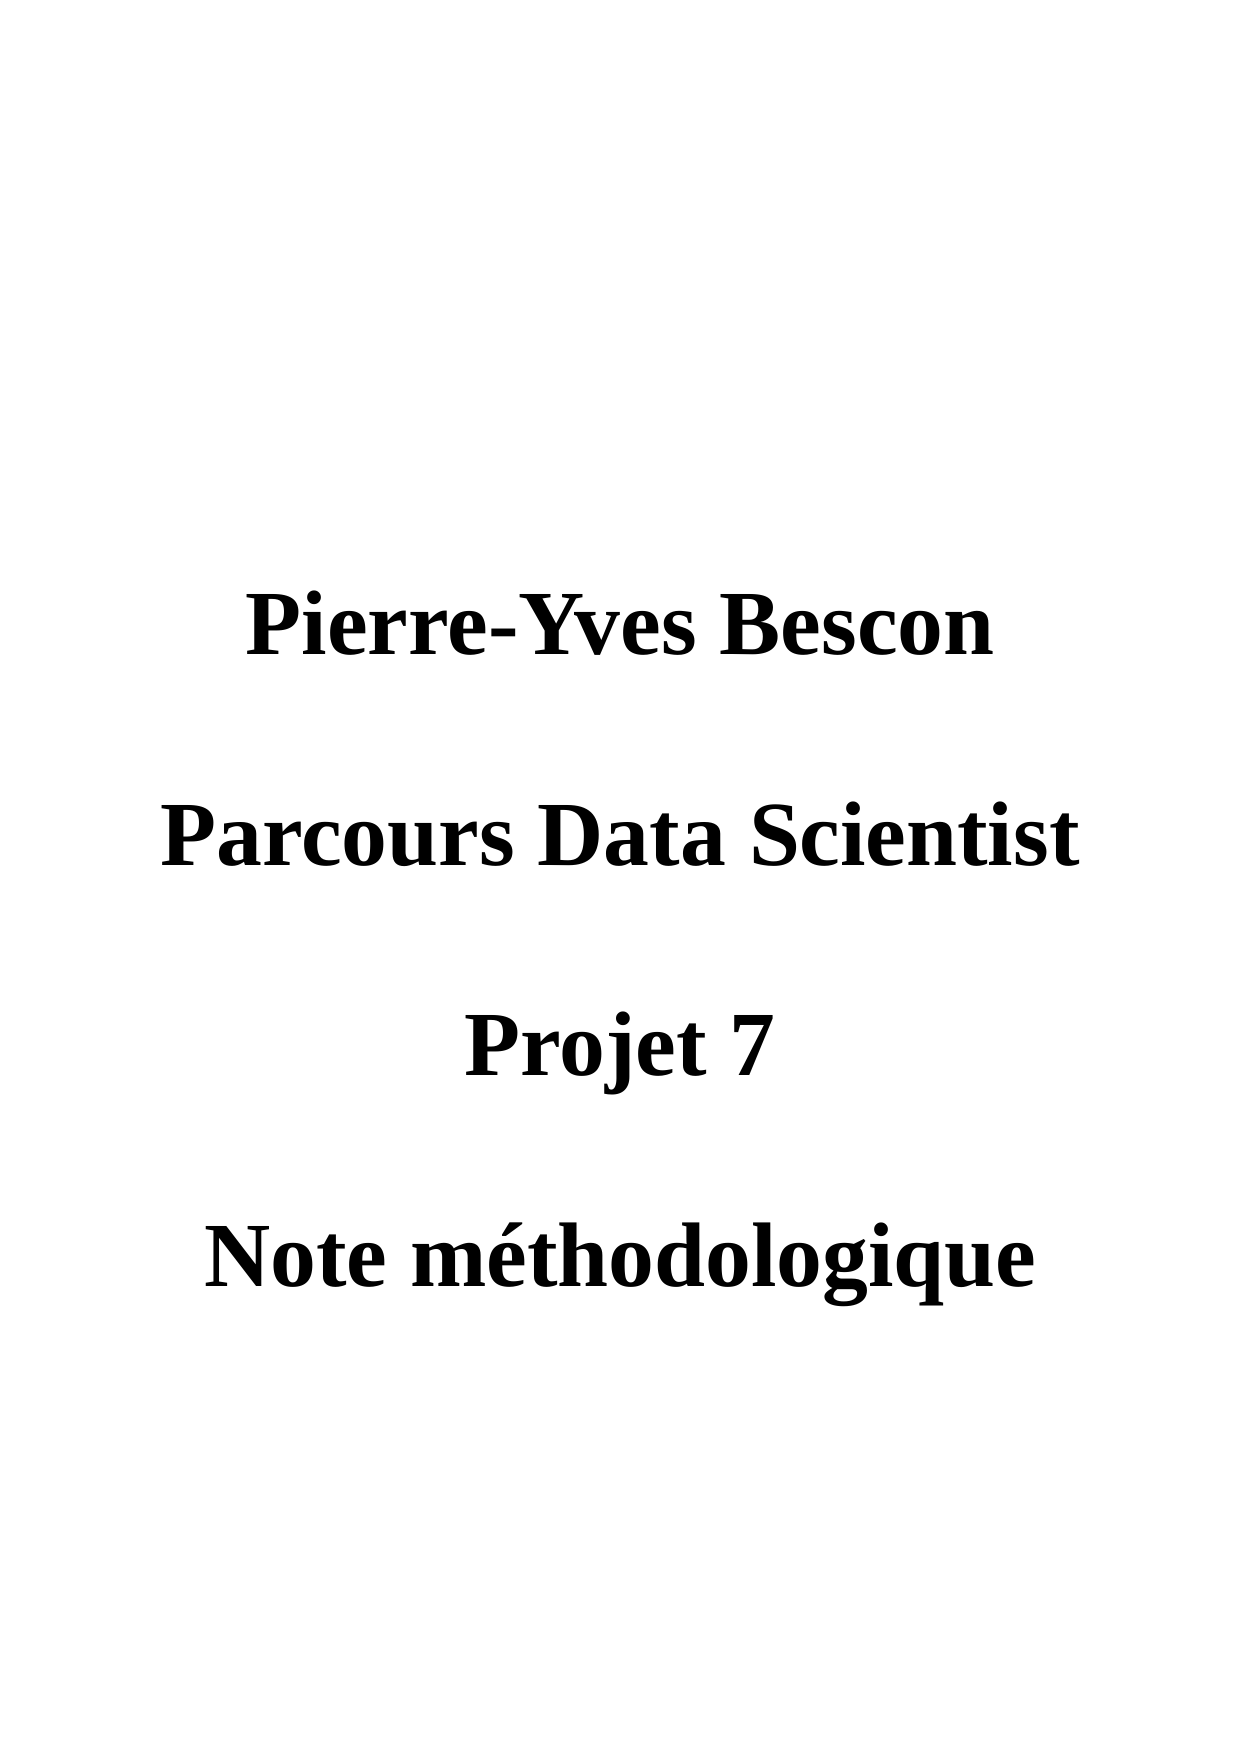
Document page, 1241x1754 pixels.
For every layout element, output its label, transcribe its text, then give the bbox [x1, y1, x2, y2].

text Projet 7 [118, 990, 1122, 1096]
text Note méthodologique [118, 1201, 1122, 1306]
text Pierre-Yves Bescon [118, 568, 1122, 674]
text Parcours Data Scientist [118, 779, 1122, 885]
